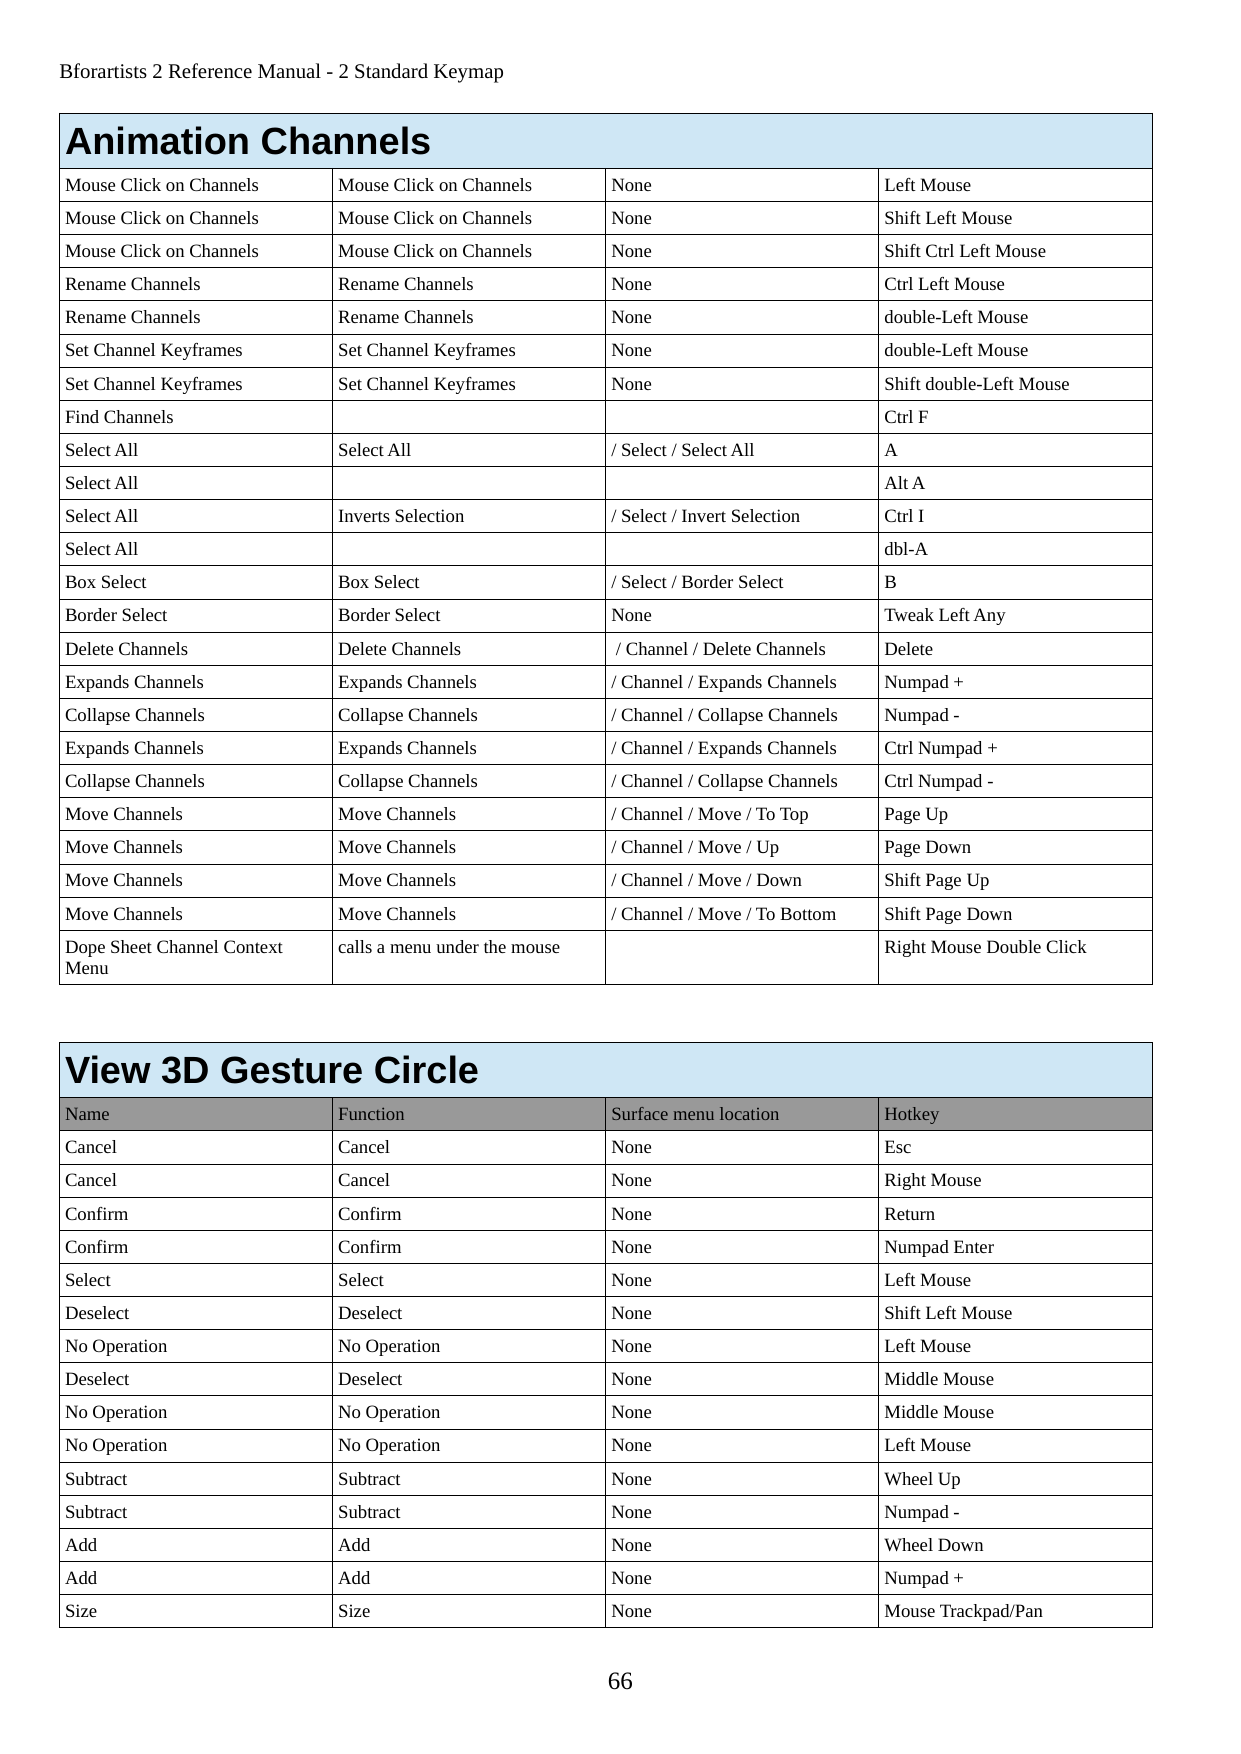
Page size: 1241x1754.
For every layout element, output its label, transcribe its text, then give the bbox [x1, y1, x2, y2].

table_cell Expands Channels [333, 732, 605, 764]
table_cell Set Channel Keyframes [60, 335, 332, 367]
table_cell Mouse Click on Channels [60, 235, 332, 267]
table_cell Shift Page Up [879, 865, 1152, 897]
table_cell [606, 533, 878, 565]
table_cell No Operation [333, 1330, 605, 1362]
table_cell Rename Channels [60, 301, 332, 333]
table_cell Left Mouse [879, 1264, 1152, 1296]
table_cell Expands Channels [60, 732, 332, 764]
table_cell Add [60, 1529, 332, 1561]
table_cell Hotkey [879, 1098, 1152, 1130]
table_cell Move Channels [333, 798, 605, 830]
table_cell Ctrl Numpad + [879, 732, 1152, 764]
table_cell Subtract [333, 1463, 605, 1495]
table_cell Select All [60, 467, 332, 499]
table_cell None [606, 1430, 878, 1462]
table_cell double-Left Mouse [879, 301, 1152, 333]
table_cell Confirm [333, 1231, 605, 1263]
table_cell Collapse Channels [333, 699, 605, 731]
table_cell Wheel Up [879, 1463, 1152, 1495]
table_cell Set Channel Keyframes [60, 368, 332, 400]
table_cell / Channel / Move / Down [606, 865, 878, 897]
table_cell calls a menu under the mouse [333, 931, 605, 984]
table_cell Rename Channels [60, 268, 332, 300]
table_cell Select All [60, 500, 332, 532]
table_cell None [606, 1198, 878, 1230]
table_cell [606, 931, 878, 984]
table_cell Deselect [333, 1363, 605, 1395]
table_cell Middle Mouse [879, 1396, 1152, 1428]
table_cell Add [60, 1562, 332, 1594]
table_cell Box Select [60, 566, 332, 598]
table_cell Subtract [60, 1496, 332, 1528]
table_cell Move Channels [333, 898, 605, 930]
table_cell None [606, 202, 878, 234]
table_cell Expands Channels [60, 666, 332, 698]
table_cell Left Mouse [879, 1430, 1152, 1462]
table_cell Box Select [333, 566, 605, 598]
table_cell / Channel / Expands Channels [606, 732, 878, 764]
table_cell Cancel [60, 1131, 332, 1163]
table_cell None [606, 1165, 878, 1197]
table_cell Shift double-Left Mouse [879, 368, 1152, 400]
table_cell Shift Ctrl Left Mouse [879, 235, 1152, 267]
table_cell Move Channels [333, 831, 605, 863]
table_cell Name [60, 1098, 332, 1130]
table_cell Select All [60, 434, 332, 466]
table_cell None [606, 301, 878, 333]
table_cell No Operation [333, 1396, 605, 1428]
table_cell Mouse Click on Channels [333, 169, 605, 201]
table_cell Dope Sheet Channel Context Menu [60, 931, 332, 984]
table_cell Move Channels [60, 865, 332, 897]
table_cell Cancel [333, 1165, 605, 1197]
table_cell Find Channels [60, 401, 332, 433]
table_cell Confirm [60, 1231, 332, 1263]
table_cell Middle Mouse [879, 1363, 1152, 1395]
table_cell Deselect [60, 1363, 332, 1395]
table_cell Numpad Enter [879, 1231, 1152, 1263]
table_cell Numpad - [879, 699, 1152, 731]
table_cell Shift Left Mouse [879, 1297, 1152, 1329]
table_cell Select All [60, 533, 332, 565]
table_cell Move Channels [60, 798, 332, 830]
table_cell Cancel [333, 1131, 605, 1163]
table_cell Mouse Trackpad/Pan [879, 1595, 1152, 1627]
table_cell Set Channel Keyframes [333, 335, 605, 367]
table_cell None [606, 1396, 878, 1428]
table_cell / Channel / Expands Channels [606, 666, 878, 698]
table_cell / Channel / Delete Channels [606, 633, 878, 665]
table_cell Subtract [333, 1496, 605, 1528]
table_cell None [606, 335, 878, 367]
table_cell Left Mouse [879, 169, 1152, 201]
table_cell Ctrl Numpad - [879, 765, 1152, 797]
table_cell Deselect [333, 1297, 605, 1329]
table_cell No Operation [60, 1396, 332, 1428]
table_cell Confirm [60, 1198, 332, 1230]
table_cell Ctrl I [879, 500, 1152, 532]
table_cell Delete [879, 633, 1152, 665]
table_cell / Select / Border Select [606, 566, 878, 598]
table_cell No Operation [60, 1430, 332, 1462]
table_cell Add [333, 1529, 605, 1561]
table_cell Collapse Channels [333, 765, 605, 797]
table_cell Mouse Click on Channels [60, 169, 332, 201]
table_cell None [606, 1595, 878, 1627]
table_cell No Operation [333, 1430, 605, 1462]
table_cell Move Channels [60, 831, 332, 863]
table_cell None [606, 1562, 878, 1594]
table_cell Surface menu location [606, 1098, 878, 1130]
table_cell [333, 401, 605, 433]
table_cell / Channel / Collapse Channels [606, 699, 878, 731]
table_cell Shift Left Mouse [879, 202, 1152, 234]
table_cell Mouse Click on Channels [60, 202, 332, 234]
table_cell double-Left Mouse [879, 335, 1152, 367]
table_cell A [879, 434, 1152, 466]
table_cell Size [333, 1595, 605, 1627]
table_cell Deselect [60, 1297, 332, 1329]
table_cell Alt A [879, 467, 1152, 499]
table_cell Collapse Channels [60, 765, 332, 797]
table_cell Size [60, 1595, 332, 1627]
table_cell None [606, 169, 878, 201]
table_cell dbl-A [879, 533, 1152, 565]
table_cell Right Mouse [879, 1165, 1152, 1197]
table_cell Set Channel Keyframes [333, 368, 605, 400]
table_cell None [606, 1231, 878, 1263]
table_cell Right Mouse Double Click [879, 931, 1152, 984]
table_cell Delete Channels [60, 633, 332, 665]
table_cell Function [333, 1098, 605, 1130]
table_header Animation Channels [60, 114, 1152, 168]
table_cell Shift Page Down [879, 898, 1152, 930]
table_cell None [606, 268, 878, 300]
table_cell Rename Channels [333, 268, 605, 300]
table_cell Wheel Down [879, 1529, 1152, 1561]
table_cell None [606, 600, 878, 632]
table_cell None [606, 1330, 878, 1362]
table_cell None [606, 1264, 878, 1296]
table_cell / Select / Invert Selection [606, 500, 878, 532]
table_cell Page Down [879, 831, 1152, 863]
table_cell [606, 467, 878, 499]
table_cell Numpad - [879, 1496, 1152, 1528]
table_cell No Operation [60, 1330, 332, 1362]
table_cell Inverts Selection [333, 500, 605, 532]
table_cell [606, 401, 878, 433]
table_cell Select [60, 1264, 332, 1296]
table_cell [333, 533, 605, 565]
table_cell Border Select [333, 600, 605, 632]
table_cell Move Channels [60, 898, 332, 930]
table_cell Move Channels [333, 865, 605, 897]
table_cell Delete Channels [333, 633, 605, 665]
table_cell Ctrl F [879, 401, 1152, 433]
table_cell Border Select [60, 600, 332, 632]
table_cell / Channel / Move / To Top [606, 798, 878, 830]
table_cell None [606, 235, 878, 267]
table_cell Left Mouse [879, 1330, 1152, 1362]
table_cell / Channel / Collapse Channels [606, 765, 878, 797]
table_cell Numpad + [879, 1562, 1152, 1594]
table_cell None [606, 1529, 878, 1561]
table_cell None [606, 1131, 878, 1163]
table_cell Esc [879, 1131, 1152, 1163]
table_cell Numpad + [879, 666, 1152, 698]
table_cell Ctrl Left Mouse [879, 268, 1152, 300]
table_cell Confirm [333, 1198, 605, 1230]
table_cell Add [333, 1562, 605, 1594]
table_cell [333, 467, 605, 499]
table_cell / Select / Select All [606, 434, 878, 466]
table_cell B [879, 566, 1152, 598]
table_cell Collapse Channels [60, 699, 332, 731]
table_cell Subtract [60, 1463, 332, 1495]
table_cell / Channel / Move / To Bottom [606, 898, 878, 930]
table_cell None [606, 1297, 878, 1329]
table_cell Tweak Left Any [879, 600, 1152, 632]
table_cell Select [333, 1264, 605, 1296]
table_cell Mouse Click on Channels [333, 202, 605, 234]
table_cell Rename Channels [333, 301, 605, 333]
table_cell Page Up [879, 798, 1152, 830]
table_cell Select All [333, 434, 605, 466]
table_cell Cancel [60, 1165, 332, 1197]
table_cell Expands Channels [333, 666, 605, 698]
table_cell Return [879, 1198, 1152, 1230]
table_cell Mouse Click on Channels [333, 235, 605, 267]
table_cell / Channel / Move / Up [606, 831, 878, 863]
table_cell None [606, 1363, 878, 1395]
table_cell None [606, 1463, 878, 1495]
table_cell None [606, 368, 878, 400]
table_header View 3D Gesture Circle [60, 1043, 1152, 1097]
table_cell None [606, 1496, 878, 1528]
